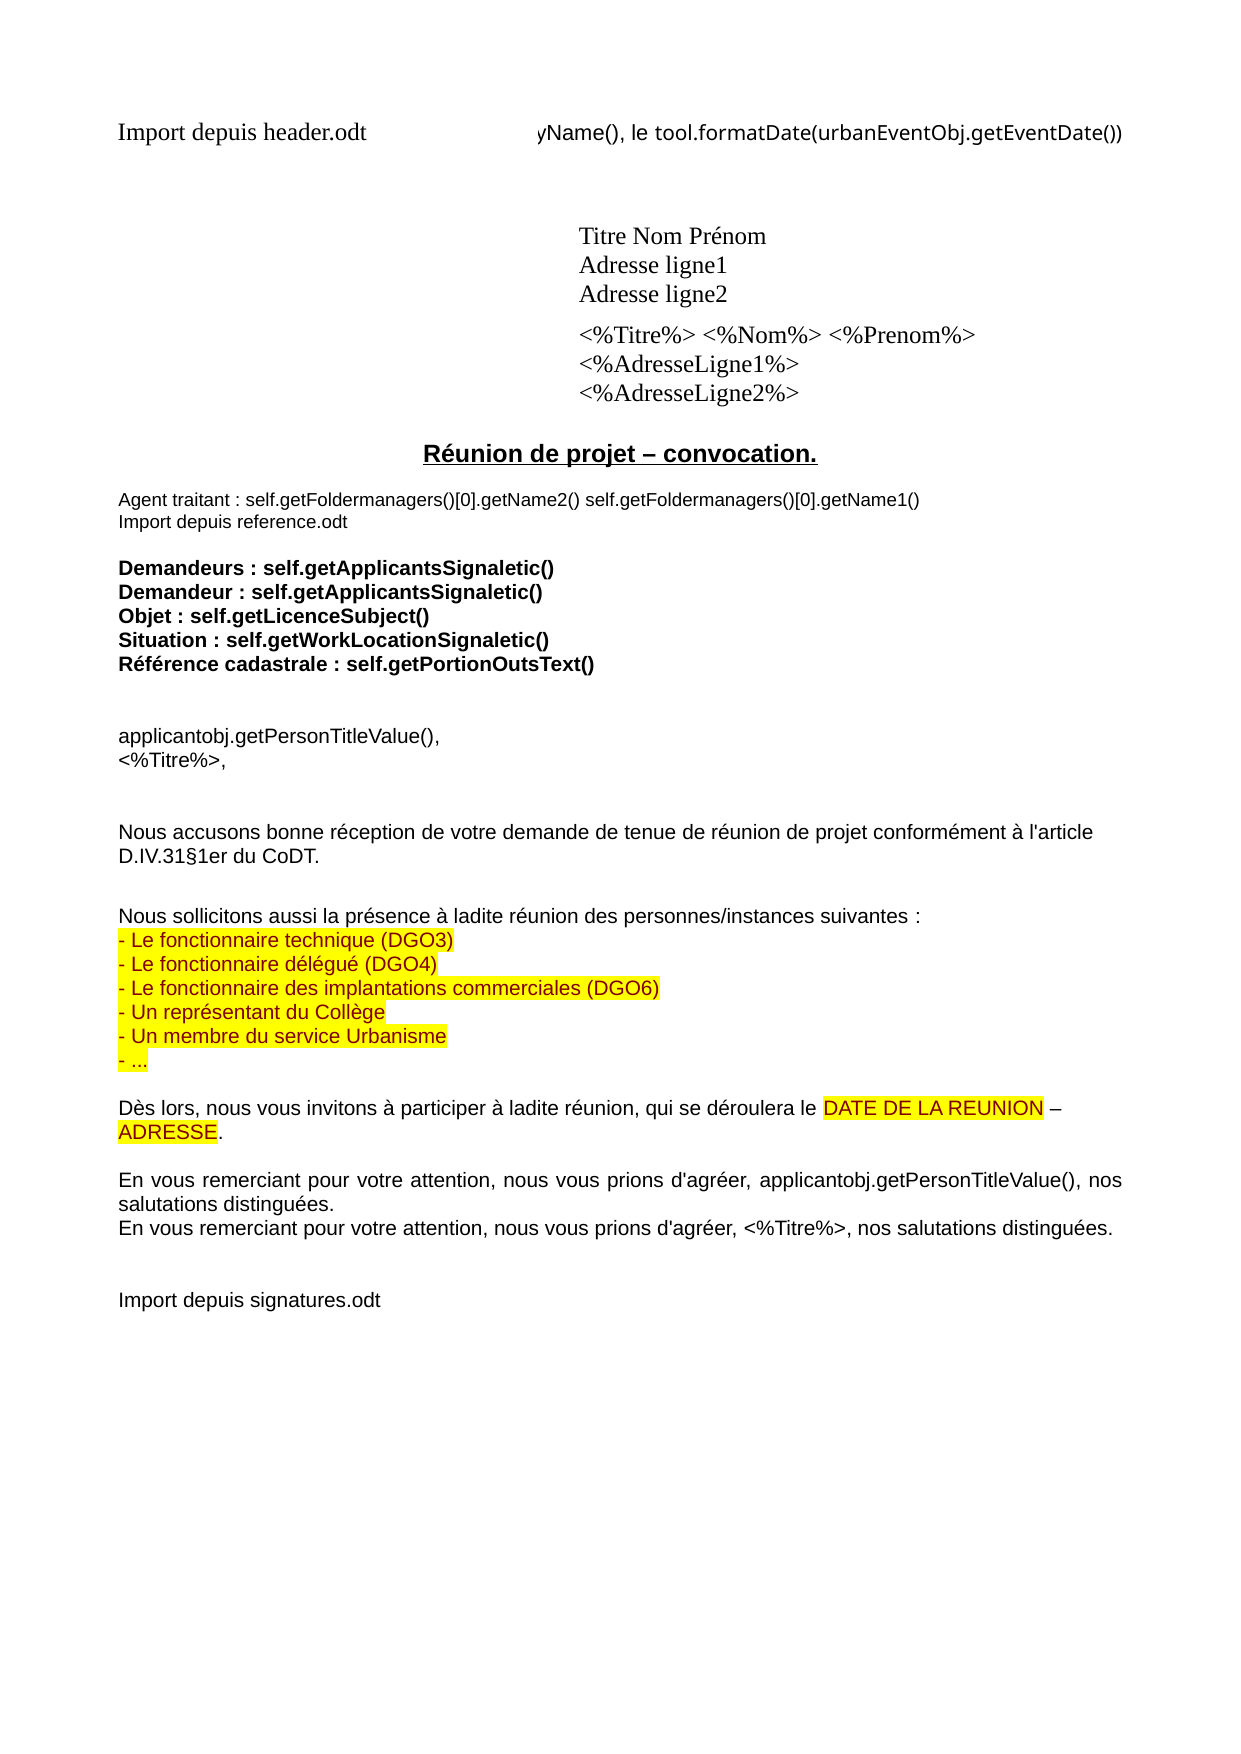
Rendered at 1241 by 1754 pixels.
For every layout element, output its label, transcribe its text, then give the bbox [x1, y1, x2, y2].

title Demandeur : self.getApplicantsSignaletic() [118, 580, 1122, 604]
text tool.getCityName(), le tool.formatDate(urbanEventObj.getEventDate()) [117, 118, 1122, 426]
title Réunion de projet – convocation. [118, 439, 1122, 468]
text - Un représentant du Collège [118, 1000, 1122, 1024]
text Import depuis header.odt [117, 117, 538, 146]
text - Un membre du service Urbanisme [118, 1024, 1122, 1048]
text Titre Nom Prénom Adresse ligne1 Adresse ligne2 [578, 221, 1112, 308]
text Nous sollicitons aussi la présence à ladite réunion des personnes/instances suivantes : [118, 904, 1122, 928]
text applicantobj.getPersonTitleValue(), [118, 724, 1122, 748]
title Demandeurs : self.getApplicantsSignaletic() [118, 556, 1122, 580]
title Import depuis reference.odt [118, 511, 1122, 532]
text - Le fonctionnaire technique (DGO3) [118, 928, 1122, 952]
text <%Titre%>, [118, 748, 1122, 772]
text Import depuis signatures.odt [118, 1287, 1122, 1311]
text Nous accusons bonne réception de votre demande de tenue de réunion de projet conformément à l'article D.IV.31§1er du CoDT. [118, 820, 1122, 868]
text - Le fonctionnaire délégué (DGO4) [118, 952, 1122, 976]
text En vous remerciant pour votre attention, nous vous prions d'agréer, <%Titre%>, nos salutations distinguées. [118, 1216, 1122, 1239]
text - Le fonctionnaire des implantations commerciales (DGO6) [118, 976, 1122, 1000]
text En vous remerciant pour votre attention, nous vous prions d'agréer, applicantobj.getPersonTitleValue(), nos salutations distinguées. [118, 1168, 1122, 1216]
text Dès lors, nous vous invitons à participer à ladite réunion, qui se déroulera le DATE DE LA REUNION – ADRESSE. [118, 1096, 1122, 1144]
title Agent traitant : self.getFoldermanagers()[0].getName2() self.getFoldermanagers()[0].getName1() [118, 489, 1122, 511]
text <%Titre%> <%Nom%> <%Prenom%> <%AdresseLigne1%> <%AdresseLigne2%> [578, 320, 1112, 406]
title Situation : self.getWorkLocationSignaletic() [118, 628, 1122, 652]
title Référence cadastrale : self.getPortionOutsText() [118, 652, 1122, 676]
text - ... [118, 1048, 1122, 1072]
title Objet : self.getLicenceSubject() [118, 604, 1122, 628]
